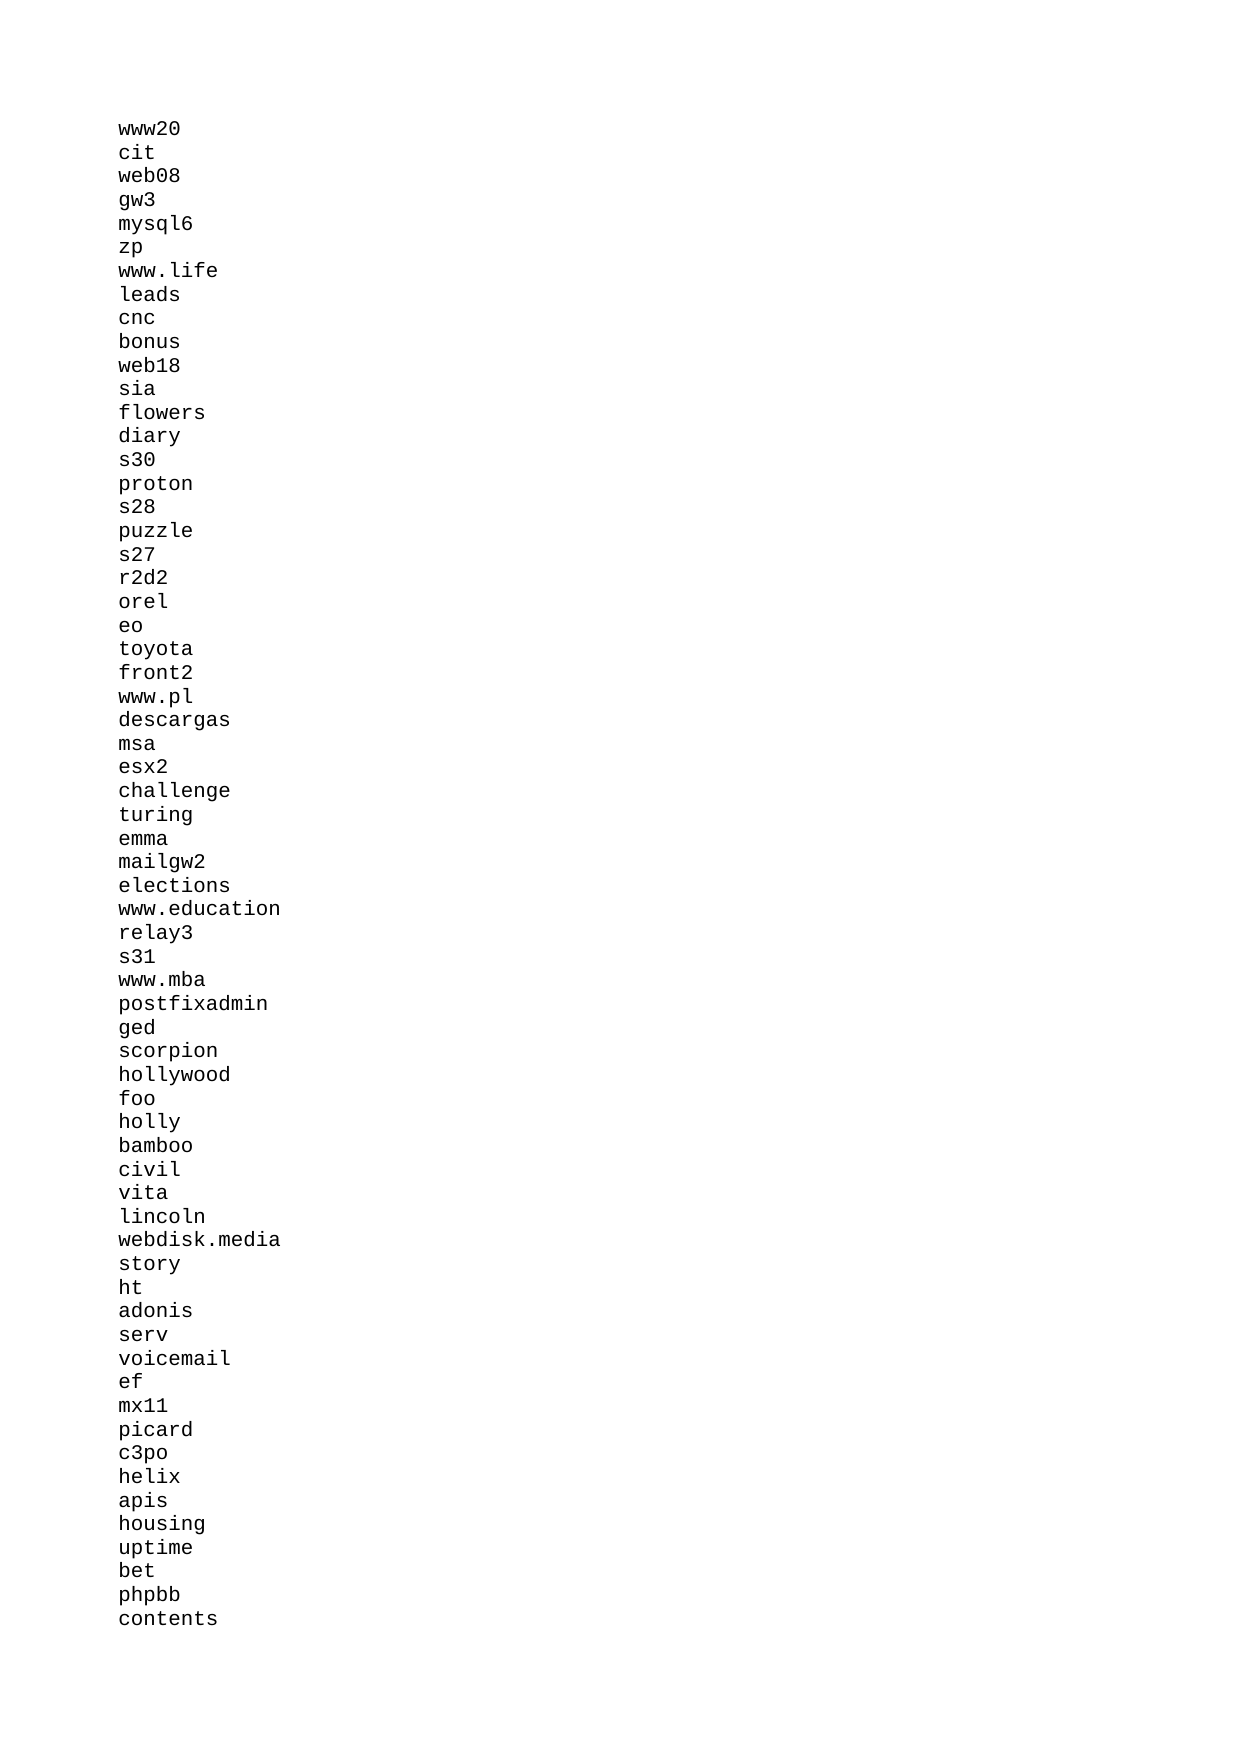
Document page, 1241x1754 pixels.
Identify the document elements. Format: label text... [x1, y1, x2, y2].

text vita [118, 1182, 1122, 1206]
text webdisk.media [118, 1229, 1122, 1253]
text www.life [118, 260, 1122, 284]
text c3po [118, 1442, 1122, 1466]
text orel [118, 591, 1122, 615]
text apis [118, 1489, 1122, 1513]
text toyota [118, 638, 1122, 662]
text s30 [118, 449, 1122, 473]
text emma [118, 827, 1122, 851]
text foo [118, 1088, 1122, 1111]
text picard [118, 1419, 1122, 1442]
text serv [118, 1324, 1122, 1348]
text r2d2 [118, 567, 1122, 591]
text elections [118, 875, 1122, 898]
text descargas [118, 709, 1122, 733]
text phpbb [118, 1584, 1122, 1608]
text diary [118, 426, 1122, 449]
text lincoln [118, 1206, 1122, 1229]
text challenge [118, 780, 1122, 804]
text adonis [118, 1300, 1122, 1324]
text proton [118, 473, 1122, 496]
text housing [118, 1513, 1122, 1537]
text s27 [118, 544, 1122, 567]
text mailgw2 [118, 851, 1122, 875]
text ht [118, 1277, 1122, 1300]
text s28 [118, 496, 1122, 520]
text cit [118, 142, 1122, 165]
text postfixadmin [118, 993, 1122, 1017]
text cnc [118, 307, 1122, 331]
text sia [118, 378, 1122, 402]
text mx11 [118, 1395, 1122, 1419]
text hollywood [118, 1064, 1122, 1088]
text esx2 [118, 757, 1122, 780]
text holly [118, 1111, 1122, 1135]
text zp [118, 236, 1122, 260]
text mysql6 [118, 213, 1122, 236]
text voicemail [118, 1348, 1122, 1371]
text turing [118, 804, 1122, 827]
text leads [118, 284, 1122, 307]
text contents [118, 1608, 1122, 1631]
text bamboo [118, 1135, 1122, 1158]
text www20 [118, 118, 1122, 142]
text ged [118, 1017, 1122, 1040]
text relay3 [118, 922, 1122, 946]
text web08 [118, 165, 1122, 189]
text story [118, 1253, 1122, 1277]
text ef [118, 1371, 1122, 1395]
text www.pl [118, 686, 1122, 709]
text front2 [118, 662, 1122, 686]
text uptime [118, 1537, 1122, 1561]
text bonus [118, 331, 1122, 354]
text scorpion [118, 1040, 1122, 1064]
text s31 [118, 946, 1122, 969]
text gw3 [118, 189, 1122, 213]
text msa [118, 733, 1122, 757]
text helix [118, 1466, 1122, 1489]
text puzzle [118, 520, 1122, 544]
text www.mba [118, 969, 1122, 993]
text flowers [118, 402, 1122, 426]
text web18 [118, 354, 1122, 378]
text eo [118, 615, 1122, 638]
text www.education [118, 898, 1122, 922]
text civil [118, 1158, 1122, 1182]
text bet [118, 1561, 1122, 1584]
